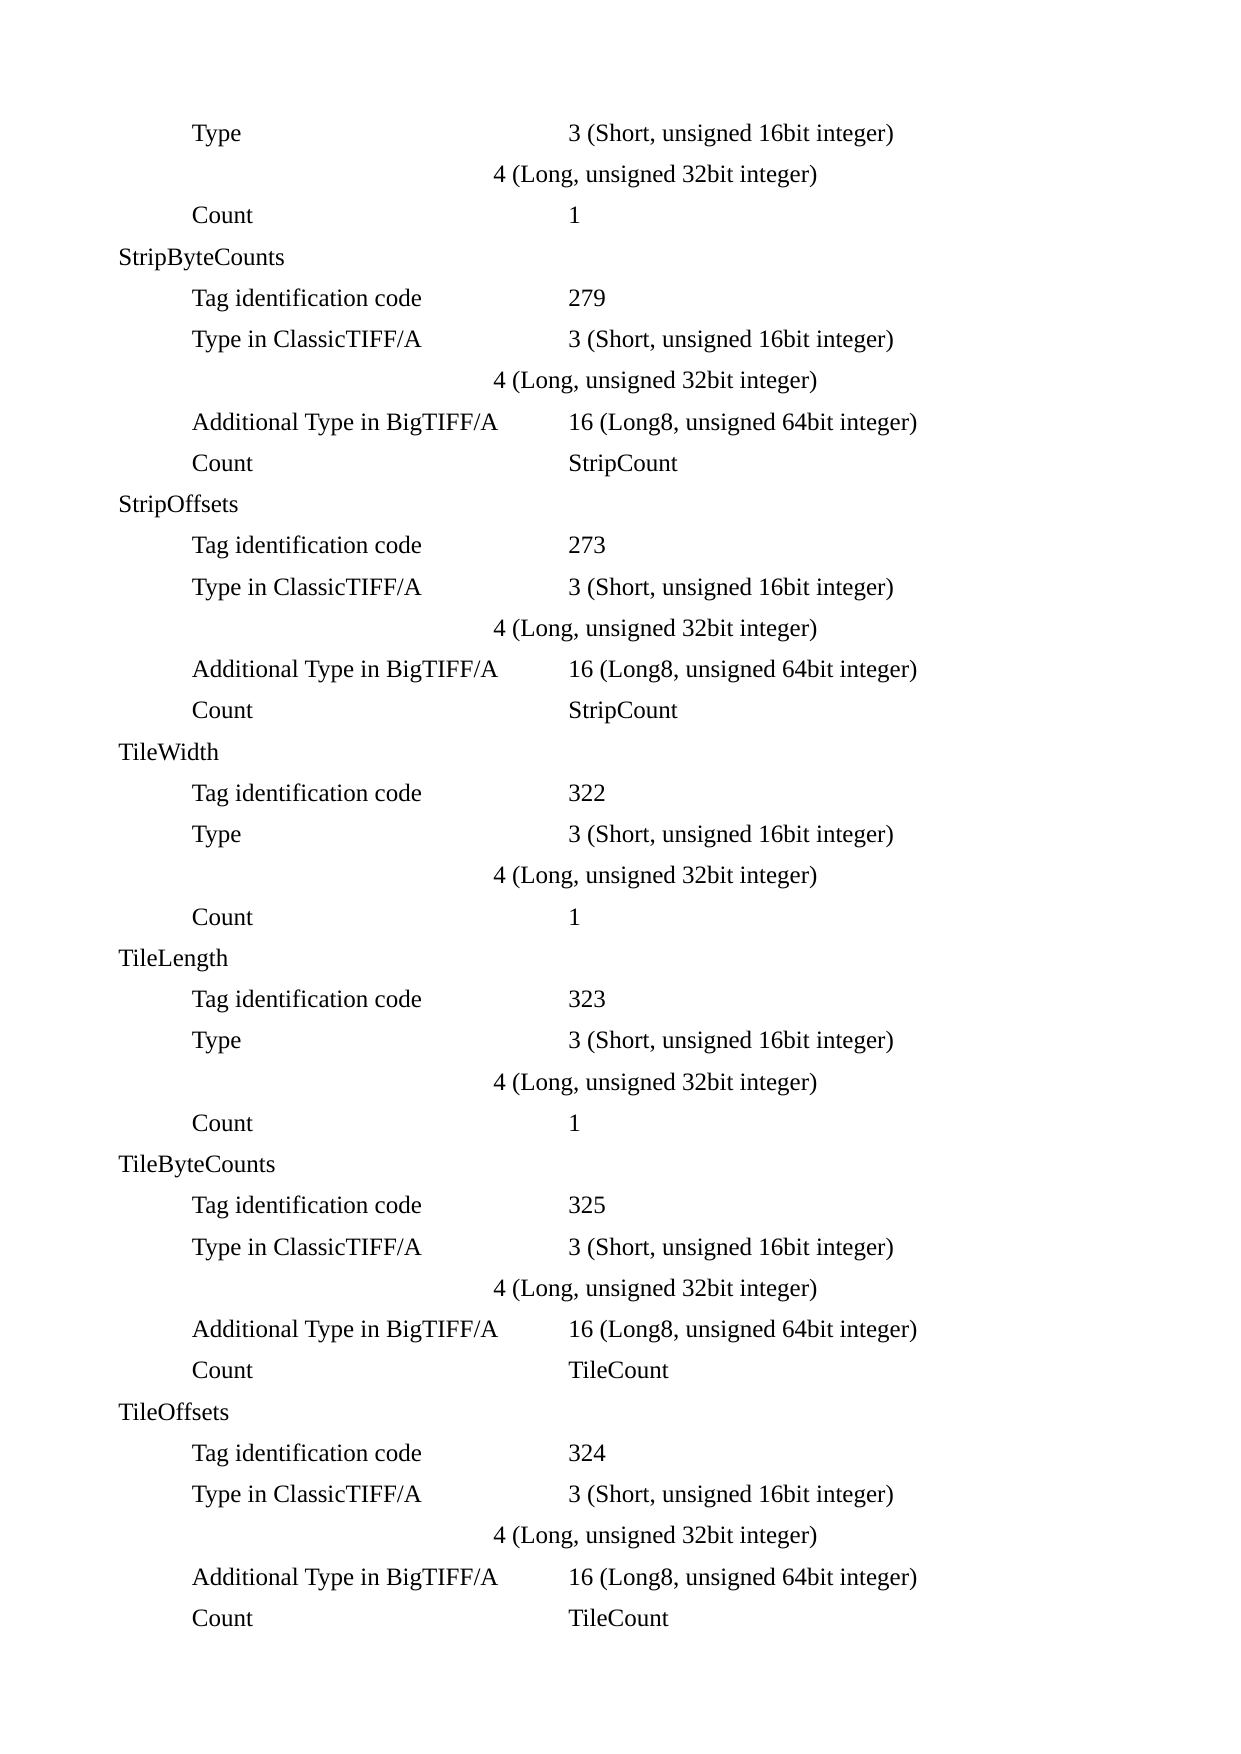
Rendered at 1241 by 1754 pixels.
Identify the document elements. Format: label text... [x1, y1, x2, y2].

text 4 (Long, unsigned 32bit integer) [192, 861, 1122, 889]
text Count 1 [192, 201, 1122, 229]
text Tag identification code 323 [192, 984, 1122, 1013]
text Count StripCount [192, 448, 1122, 477]
text Type 3 (Short, unsigned 16bit integer) [192, 1026, 1122, 1054]
text Tag identification code 324 [192, 1438, 1122, 1467]
text Type 3 (Short, unsigned 16bit integer) [192, 819, 1122, 848]
text Count 1 [192, 902, 1122, 931]
text 4 (Long, unsigned 32bit integer) [192, 1067, 1122, 1096]
text 4 (Long, unsigned 32bit integer) [192, 366, 1122, 394]
text TileWidth [118, 737, 1122, 766]
text 4 (Long, unsigned 32bit integer) [192, 1521, 1122, 1549]
text Additional Type in BigTIFF/A 16 (Long8, unsigned 64bit integer) [192, 1314, 1122, 1343]
text TileOffsets [118, 1397, 1122, 1426]
text Tag identification code 322 [192, 778, 1122, 807]
text Count 1 [192, 1108, 1122, 1137]
text Additional Type in BigTIFF/A 16 (Long8, unsigned 64bit integer) [192, 1562, 1122, 1591]
text Tag identification code 273 [192, 531, 1122, 559]
text 4 (Long, unsigned 32bit integer) [192, 159, 1122, 188]
text StripByteCounts [118, 242, 1122, 271]
text StripOffsets [118, 489, 1122, 518]
text Type in ClassicTIFF/A 3 (Short, unsigned 16bit integer) [192, 324, 1122, 353]
text Type in ClassicTIFF/A 3 (Short, unsigned 16bit integer) [192, 1232, 1122, 1261]
text Tag identification code 325 [192, 1191, 1122, 1219]
text Count StripCount [192, 696, 1122, 724]
text 4 (Long, unsigned 32bit integer) [192, 613, 1122, 642]
text 4 (Long, unsigned 32bit integer) [192, 1273, 1122, 1302]
text Additional Type in BigTIFF/A 16 (Long8, unsigned 64bit integer) [192, 407, 1122, 436]
text TileLength [118, 943, 1122, 972]
text TileByteCounts [118, 1149, 1122, 1178]
text Count TileCount [192, 1356, 1122, 1384]
text Type 3 (Short, unsigned 16bit integer) [192, 118, 1122, 147]
text Tag identification code 279 [192, 283, 1122, 312]
text Additional Type in BigTIFF/A 16 (Long8, unsigned 64bit integer) [192, 654, 1122, 683]
text Type in ClassicTIFF/A 3 (Short, unsigned 16bit integer) [192, 1479, 1122, 1508]
text Type in ClassicTIFF/A 3 (Short, unsigned 16bit integer) [192, 572, 1122, 601]
text Count TileCount [192, 1603, 1122, 1632]
